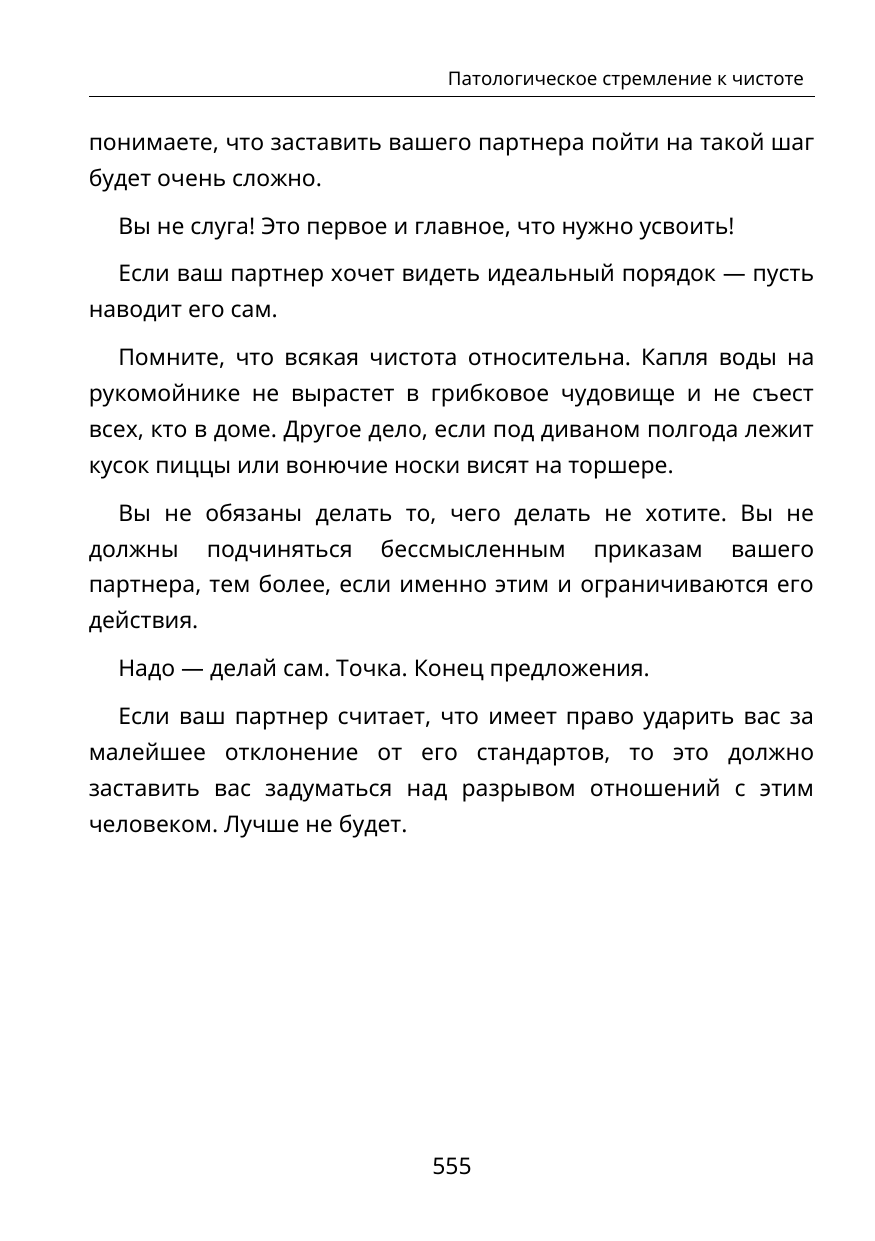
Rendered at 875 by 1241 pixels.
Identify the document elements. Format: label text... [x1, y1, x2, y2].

text понимаете, что заставить вашего партнера пойти на такой шаг будет очень сложно. [88, 126, 815, 193]
text Вы не обязаны делать то, чего делать не хотите. Вы не должны подчиняться бессмысленным приказам вашего партнера, тем более, если именно этим и ограничиваются его действия. [88, 497, 815, 636]
text Помните, что всякая чистота относительна. Капля воды на рукомойнике не вырастет в грибковое чудовище и не съест всех, кто в доме. Другое дело, если под диваном полгода лежит кусок пиццы или вонючие носки висят на торшере. [88, 341, 815, 480]
text Если ваш партнер хочет видеть идеальный порядок — пусть наводит его сам. [88, 257, 815, 324]
text Надо — делай сам. Точка. Конец предложения. [88, 652, 815, 683]
text Вы не слуга! Это первое и главное, что нужно усвоить! [88, 210, 815, 241]
text Если ваш партнер считает, что имеет право ударить вас за малейшее отклонение от его стандартов, то это должно заставить вас задуматься над разрывом отношений с этим человеком. Лучше не будет. [88, 700, 815, 839]
